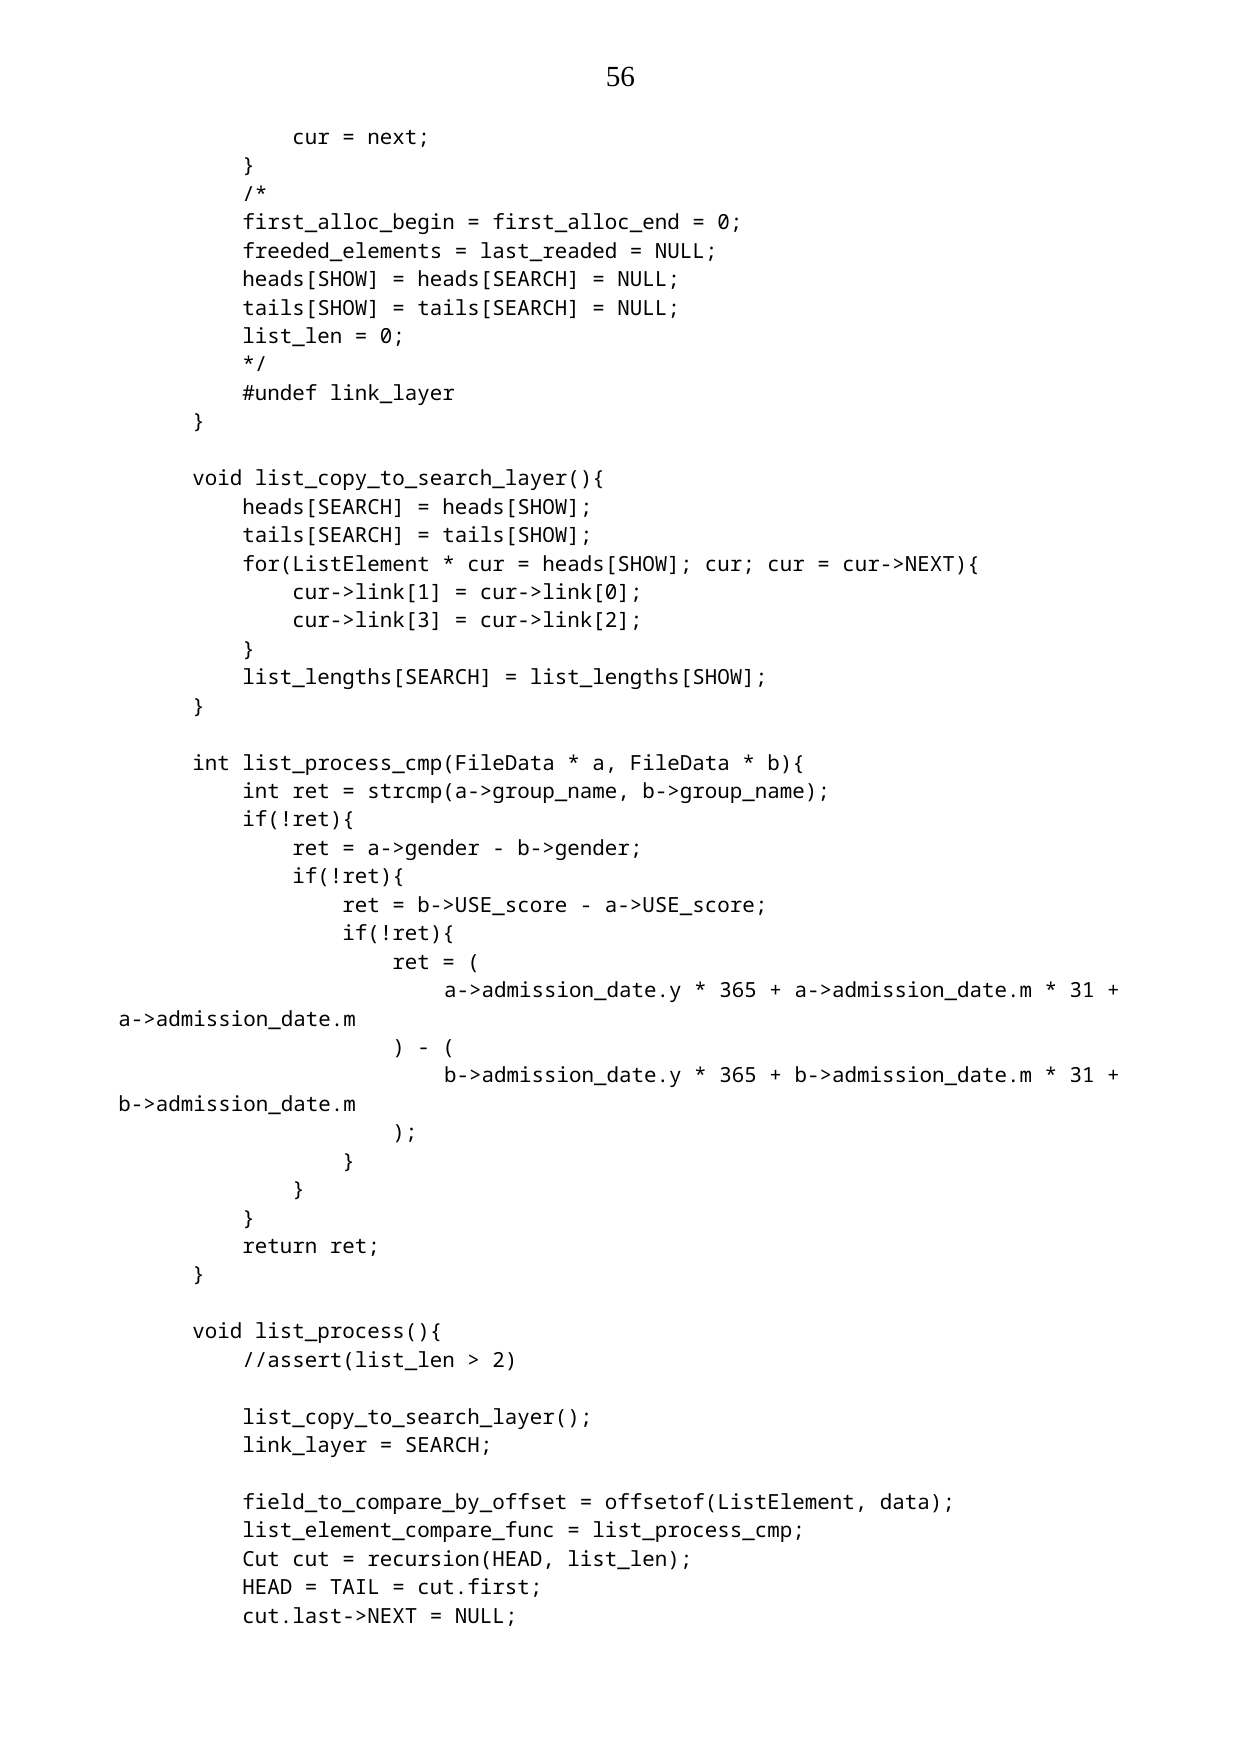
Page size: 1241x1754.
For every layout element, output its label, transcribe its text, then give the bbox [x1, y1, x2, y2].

text int list_process_cmp(FileData * a, FileData * b){ [118, 748, 1122, 776]
text first_alloc_begin = first_alloc_end = 0; [118, 207, 1122, 236]
text if(!ret){ [118, 918, 1122, 947]
text ) - ( [118, 1032, 1122, 1061]
text list_len = 0; [118, 321, 1122, 349]
text void list_copy_to_search_layer(){ [118, 463, 1122, 492]
text } [118, 691, 1122, 719]
text cur->link[1] = cur->link[0]; [118, 577, 1122, 606]
text } [118, 1174, 1122, 1203]
text cur = next; [118, 122, 1122, 151]
text heads[SEARCH] = heads[SHOW]; [118, 492, 1122, 520]
text #undef link_layer [118, 378, 1122, 406]
text } [118, 634, 1122, 662]
text cur->link[3] = cur->link[2]; [118, 606, 1122, 634]
text /* [118, 179, 1122, 207]
text */ [118, 349, 1122, 378]
text if(!ret){ [118, 804, 1122, 833]
text HEAD = TAIL = cut.first; [118, 1572, 1122, 1601]
text field_to_compare_by_offset = offsetof(ListElement, data); [118, 1487, 1122, 1516]
text b->admission_date.y * 365 + b->admission_date.m * 31 + b->admission_date.m [118, 1061, 1122, 1117]
text } [118, 406, 1122, 435]
text //assert(list_len > 2) [118, 1345, 1122, 1373]
text } [118, 1203, 1122, 1231]
text int ret = strcmp(a->group_name, b->group_name); [118, 776, 1122, 804]
text cut.last->NEXT = NULL; [118, 1601, 1122, 1629]
text link_layer = SEARCH; [118, 1430, 1122, 1459]
text list_copy_to_search_layer(); [118, 1402, 1122, 1430]
text ret = b->USE_score - a->USE_score; [118, 890, 1122, 918]
text heads[SHOW] = heads[SEARCH] = NULL; [118, 264, 1122, 293]
text list_lengths[SEARCH] = list_lengths[SHOW]; [118, 662, 1122, 691]
text Cut cut = recursion(HEAD, list_len); [118, 1544, 1122, 1572]
text } [118, 151, 1122, 179]
text freeded_elements = last_readed = NULL; [118, 236, 1122, 264]
text ret = a->gender - b->gender; [118, 833, 1122, 861]
text return ret; [118, 1231, 1122, 1259]
text tails[SEARCH] = tails[SHOW]; [118, 520, 1122, 549]
text for(ListElement * cur = heads[SHOW]; cur; cur = cur->NEXT){ [118, 549, 1122, 577]
text ); [118, 1117, 1122, 1146]
text list_element_compare_func = list_process_cmp; [118, 1516, 1122, 1544]
text a->admission_date.y * 365 + a->admission_date.m * 31 + a->admission_date.m [118, 975, 1122, 1032]
text } [118, 1259, 1122, 1288]
text } [118, 1146, 1122, 1174]
text if(!ret){ [118, 861, 1122, 890]
text ret = ( [118, 947, 1122, 975]
text tails[SHOW] = tails[SEARCH] = NULL; [118, 293, 1122, 321]
text void list_process(){ [118, 1316, 1122, 1345]
